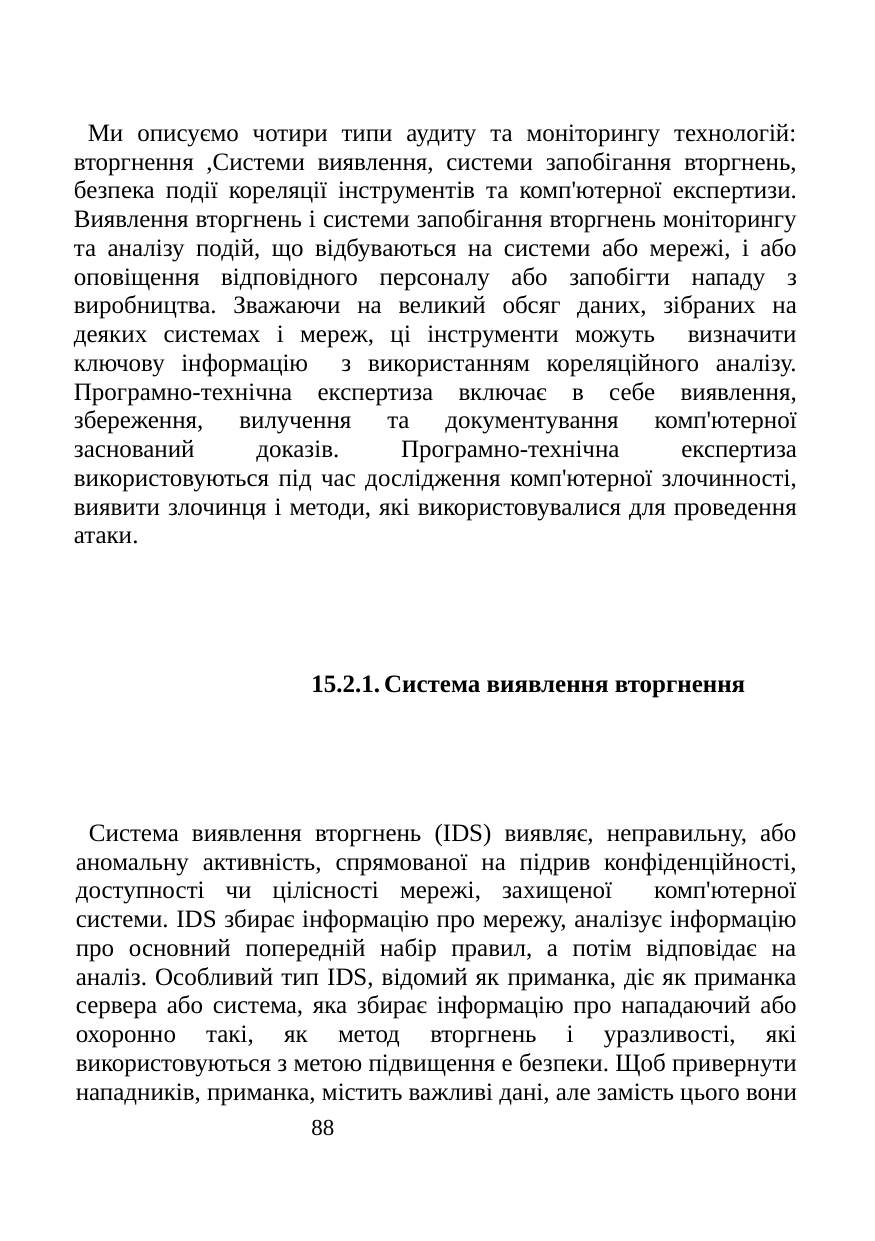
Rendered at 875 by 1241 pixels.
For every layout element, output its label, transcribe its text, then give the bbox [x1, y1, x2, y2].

list Система виявлення вторгнень (IDS) виявляє, неправильну, або аномальну активність, спрямованої на підрив конфіденційності, доступності чи цілісності мережі, захищеної комп'ютерної системи. IDS збирає інформацію про мережу, аналізує інформацію про основний попередній набір правил, а потім відповідає на аналіз. Особливий тип IDS, відомий як приманка, діє як приманка сервера або система, яка збирає інформацію про нападаючий або охоронно такі, як метод вторгнень і уразливості, які використовуються з метою підвищення е безпеки. Щоб привернути нападників, приманка, містить важливі дані, але замість цього вони [76, 818, 797, 1106]
list Система виявлення вторгнення [311, 669, 797, 698]
list Ми описуємо чотири типи аудиту та моніторингу технологій: вторгнення ,Системи виявлення, системи запобігання вторгнень, безпека події кореляції інструментів та комп'ютерної експертизи. Виявлення вторгнень і системи запобігання вторгнень моніторингу та аналізу подій, що відбуваються на системи або мережі, і або оповіщення відповідного персоналу або запобігти нападу з виробництва. Зважаючи на великий обсяг даних, зібраних на деяких системах і мереж, ці інструменти можуть визначити ключову інформацію з використанням кореляційного аналізу. Програмно-технічна експертиза включає в себе виявлення, збереження, вилучення та документування комп'ютерної заснований доказів. Програмно-технічна експертиза використовуються під час дослідження комп'ютерної злочинності, виявити злочинця і методи, які використовувалися для проведення атаки. [74, 118, 797, 549]
